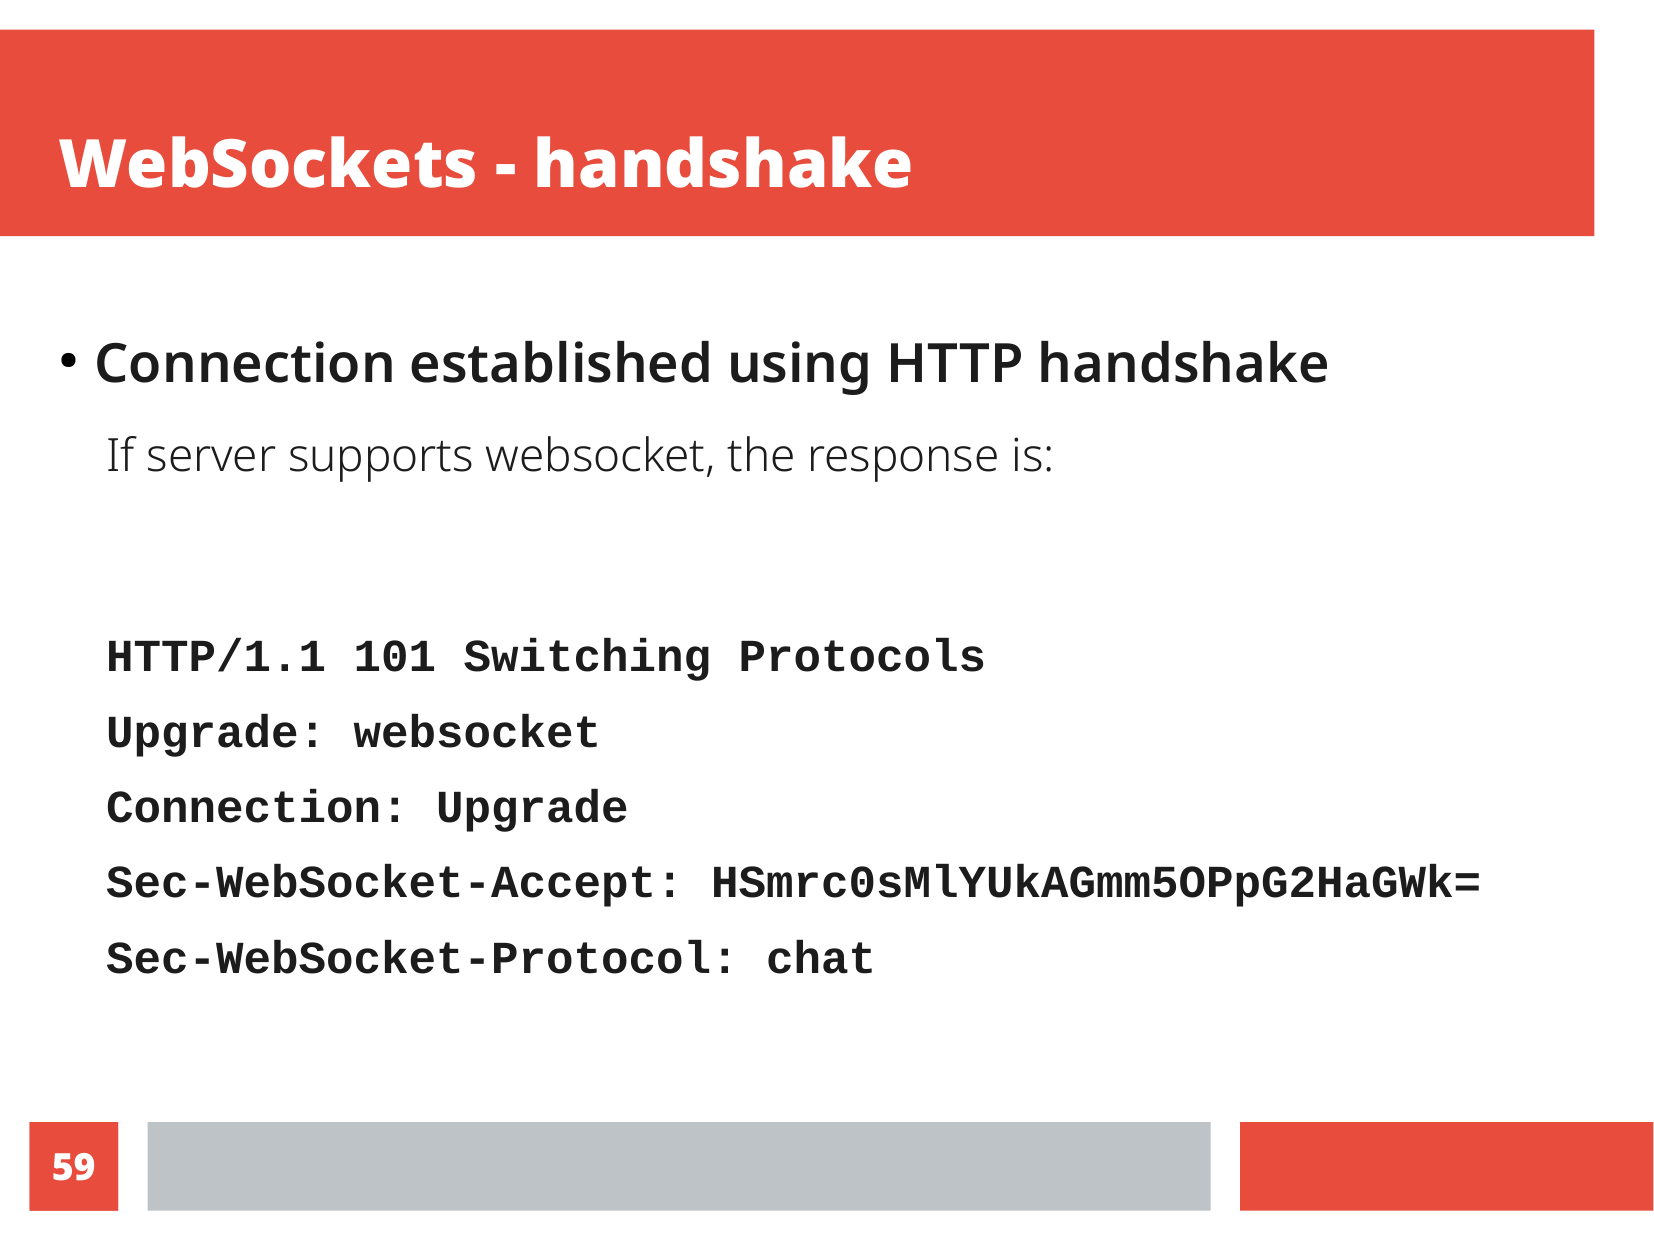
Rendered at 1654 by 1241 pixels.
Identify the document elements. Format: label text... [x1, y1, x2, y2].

title WebSockets - handshake [59, 59, 1595, 207]
list Connection established using HTTP handshake If server supports websocket, the response is: HTTP/1.1 101 Switching Protocols Upgrade: websocket Connection: Upgrade Sec-WebSocket-Accept: HSmrc0sMlYUkAGmm5OPpG2HaGWk= Sec-WebSocket-Protocol: chat [59, 324, 1565, 1087]
